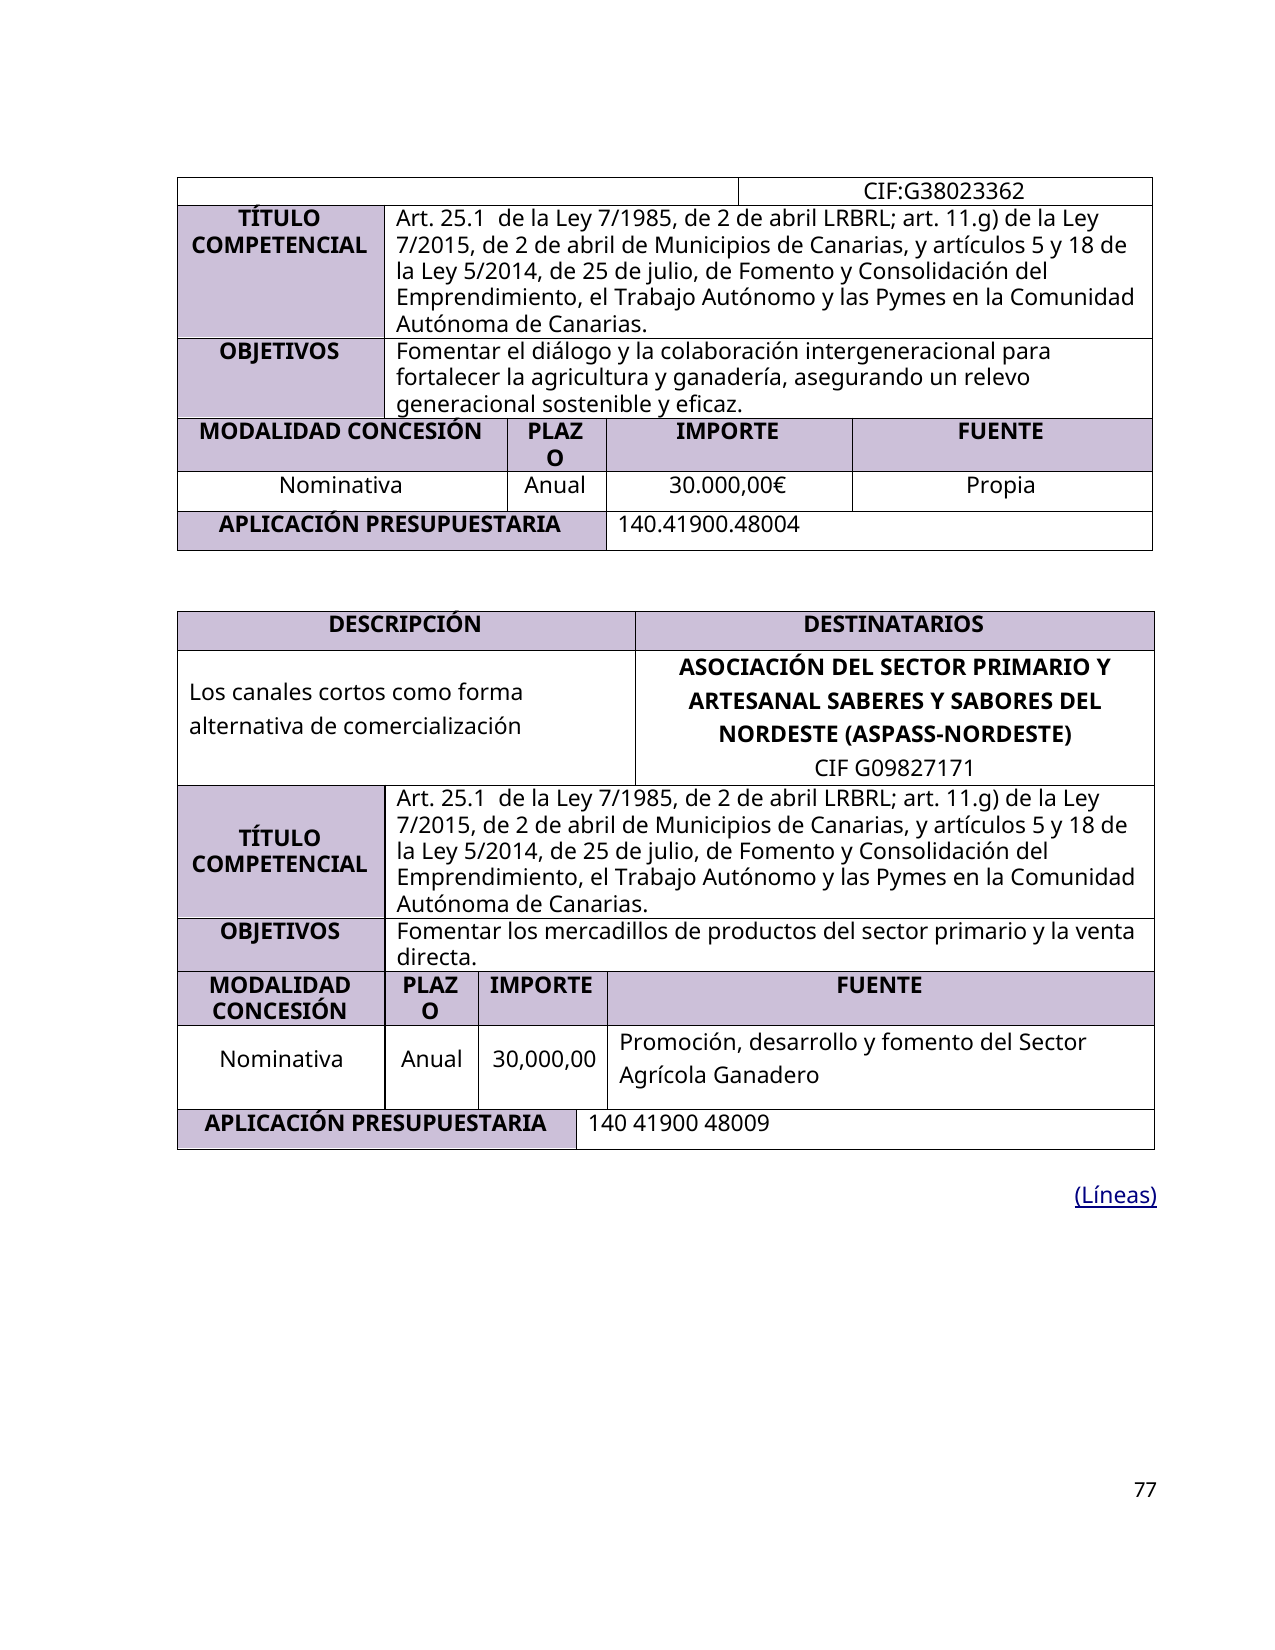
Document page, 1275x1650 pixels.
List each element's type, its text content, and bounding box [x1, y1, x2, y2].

table_cell Nominativa [178, 472, 507, 511]
table_cell Promoción, desarrollo y fomento del Sector Agrícola Ganadero [608, 1026, 1154, 1109]
table_header DESTINATARIOS [636, 612, 1154, 650]
table_cell FUENTE [853, 419, 1152, 471]
table_cell Fomentar los mercadillos de productos del sector primario y la venta directa. [386, 919, 1154, 971]
table_cell OBJETIVOS [178, 339, 384, 417]
table_cell Art. 25.1 de la Ley 7/1985, de 2 de abril LRBRL; art. 11.g) de la Ley 7/2015, de 2 de abril de Municipios de Canarias, y artículos 5 y 18 de la Ley 5/2014, de 25 de julio, de Fomento y Consolidación del Emprendimiento, el Trabajo Autónomo y las Pymes en la Comunidad Autónoma de Canarias. [385, 206, 1152, 337]
table_cell TÍTULO COMPETENCIAL [178, 786, 384, 917]
table_cell ASOCIACIÓN DEL SECTOR PRIMARIO Y ARTESANAL SABERES Y SABORES DEL NORDESTE (ASPASS-NORDESTE) CIF G09827171 [636, 651, 1154, 784]
table_cell TÍTULO COMPETENCIAL [178, 206, 384, 337]
table_cell Fomentar el diálogo y la colaboración intergeneracional para fortalecer la agricultura y ganadería, asegurando un relevo generacional sostenible y eficaz. [385, 339, 1152, 417]
table_cell APLICACIÓN PRESUPUESTARIA [178, 512, 606, 550]
table_cell MODALIDAD CONCESIÓN [178, 419, 507, 471]
table_cell OBJETIVOS [178, 919, 384, 971]
table_cell 30.000,00€ [607, 472, 852, 511]
table_cell CIF:G38023362 [739, 178, 1152, 204]
table_cell APLICACIÓN PRESUPUESTARIA [178, 1110, 576, 1148]
table_cell Anual [386, 1026, 478, 1109]
table_cell MODALIDAD CONCESIÓN [178, 972, 384, 1025]
table_cell 30,000,00 [479, 1026, 607, 1109]
table_cell 140 41900 48009 [577, 1110, 1154, 1148]
table_cell PLAZO [508, 419, 606, 471]
table_cell 140.41900.48004 [607, 512, 1152, 550]
text (Líneas) [177, 1179, 1157, 1211]
table_cell Los canales cortos como forma alternativa de comercialización [178, 651, 635, 784]
table_cell Anual [508, 472, 606, 511]
table_cell Art. 25.1 de la Ley 7/1985, de 2 de abril LRBRL; art. 11.g) de la Ley 7/2015, de 2 de abril de Municipios de Canarias, y artículos 5 y 18 de la Ley 5/2014, de 25 de julio, de Fomento y Consolidación del Emprendimiento, el Trabajo Autónomo y las Pymes en la Comunidad Autónoma de Canarias. [386, 786, 1154, 917]
table_cell [178, 178, 738, 204]
table_cell FUENTE [608, 972, 1154, 1025]
table_cell Nominativa [178, 1026, 384, 1109]
table_cell PLAZO [386, 972, 478, 1025]
table_cell IMPORTE [479, 972, 607, 1025]
table_cell IMPORTE [607, 419, 852, 471]
table_header DESCRIPCIÓN [178, 612, 635, 650]
table_cell Propia [853, 472, 1152, 511]
